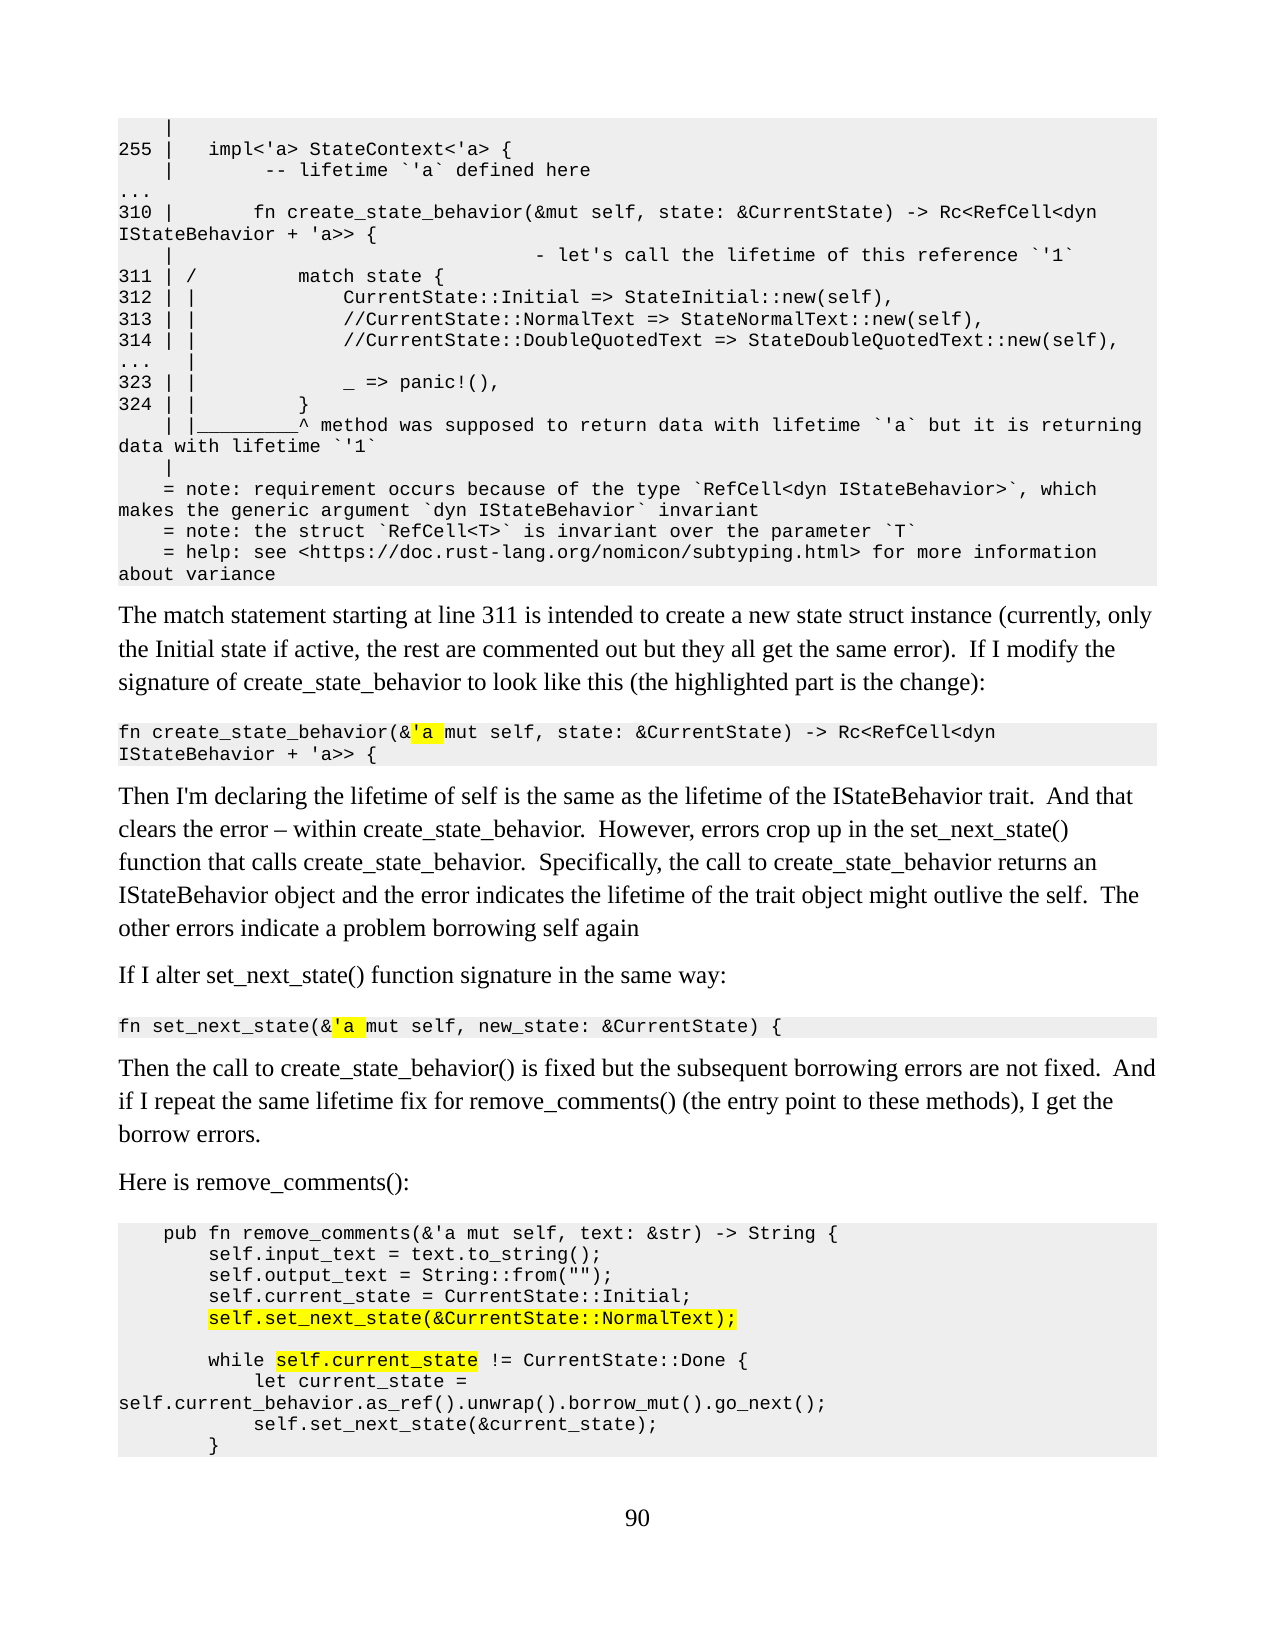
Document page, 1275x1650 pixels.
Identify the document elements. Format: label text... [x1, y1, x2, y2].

text 324 | | } [118, 394, 1157, 416]
text | -- lifetime `'a` defined here [118, 161, 1157, 182]
text | [118, 458, 1157, 479]
text self.set_next_state(&CurrentState::NormalText); [118, 1308, 1157, 1330]
text while self.current_state != CurrentState::Done { [118, 1351, 1157, 1372]
text If I alter set_next_state() function signature in the same way: [118, 960, 1157, 989]
text | [118, 118, 1157, 139]
text fn set_next_state(&'a mut self, new_state: &CurrentState) { [118, 1017, 1157, 1038]
text 323 | | _ => panic!(), [118, 373, 1157, 394]
text Then the call to create_state_behavior() is fixed but the subsequent borrowing errors are not fixed. And if I repeat the same lifetime fix for remove_comments() (the entry point to these methods), I get the borrow errors. [118, 1053, 1157, 1148]
text fn create_state_behavior(&'a mut self, state: &CurrentState) -> Rc<RefCell<dyn IStateBehavior + 'a>> { [118, 723, 1157, 766]
text 312 | | CurrentState::Initial => StateInitial::new(self), [118, 288, 1157, 309]
text ... | [118, 352, 1157, 373]
text Then I'm declaring the lifetime of self is the same as the lifetime of the IStateBehavior trait. And that clears the error – within create_state_behavior. However, errors crop up in the set_next_state() function that calls create_state_behavior. Specifically, the call to create_state_behavior returns an IStateBehavior object and the error indicates the lifetime of the trait object might outlive the self. The other errors indicate a problem borrowing self again [118, 781, 1157, 942]
text } [118, 1436, 1157, 1457]
text 310 | fn create_state_behavior(&mut self, state: &CurrentState) -> Rc<RefCell<dyn IStateBehavior + 'a>> { [118, 203, 1157, 246]
text = note: the struct `RefCell<T>` is invariant over the parameter `T` [118, 522, 1157, 543]
text let current_state = self.current_behavior.as_ref().unwrap().borrow_mut().go_next(); [118, 1372, 1157, 1415]
text self.input_text = text.to_string(); [118, 1245, 1157, 1266]
text self.output_text = String::from(""); [118, 1266, 1157, 1287]
text self.current_state = CurrentState::Initial; [118, 1287, 1157, 1308]
text 311 | / match state { [118, 267, 1157, 288]
text = help: see <https://doc.rust-lang.org/nomicon/subtyping.html> for more information about variance [118, 543, 1157, 586]
text self.set_next_state(&current_state); [118, 1415, 1157, 1436]
text pub fn remove_comments(&'a mut self, text: &str) -> String { [118, 1223, 1157, 1245]
text Here is remove_comments(): [118, 1167, 1157, 1196]
text 255 | impl<'a> StateContext<'a> { [118, 139, 1157, 161]
text 314 | | //CurrentState::DoubleQuotedText => StateDoubleQuotedText::new(self), [118, 331, 1157, 352]
text 313 | | //CurrentState::NormalText => StateNormalText::new(self), [118, 309, 1157, 331]
text = note: requirement occurs because of the type `RefCell<dyn IStateBehavior>`, which makes the generic argument `dyn IStateBehavior` invariant [118, 479, 1157, 522]
text ... [118, 182, 1157, 203]
text | - let's call the lifetime of this reference `'1` [118, 246, 1157, 267]
text The match statement starting at line 311 is intended to create a new state struct instance (currently, only the Initial state if active, the rest are commented out but they all get the same error). If I modify the signature of create_state_behavior to look like this (the highlighted part is the change): [118, 601, 1157, 695]
text | |_________^ method was supposed to return data with lifetime `'a` but it is returning data with lifetime `'1` [118, 416, 1157, 458]
